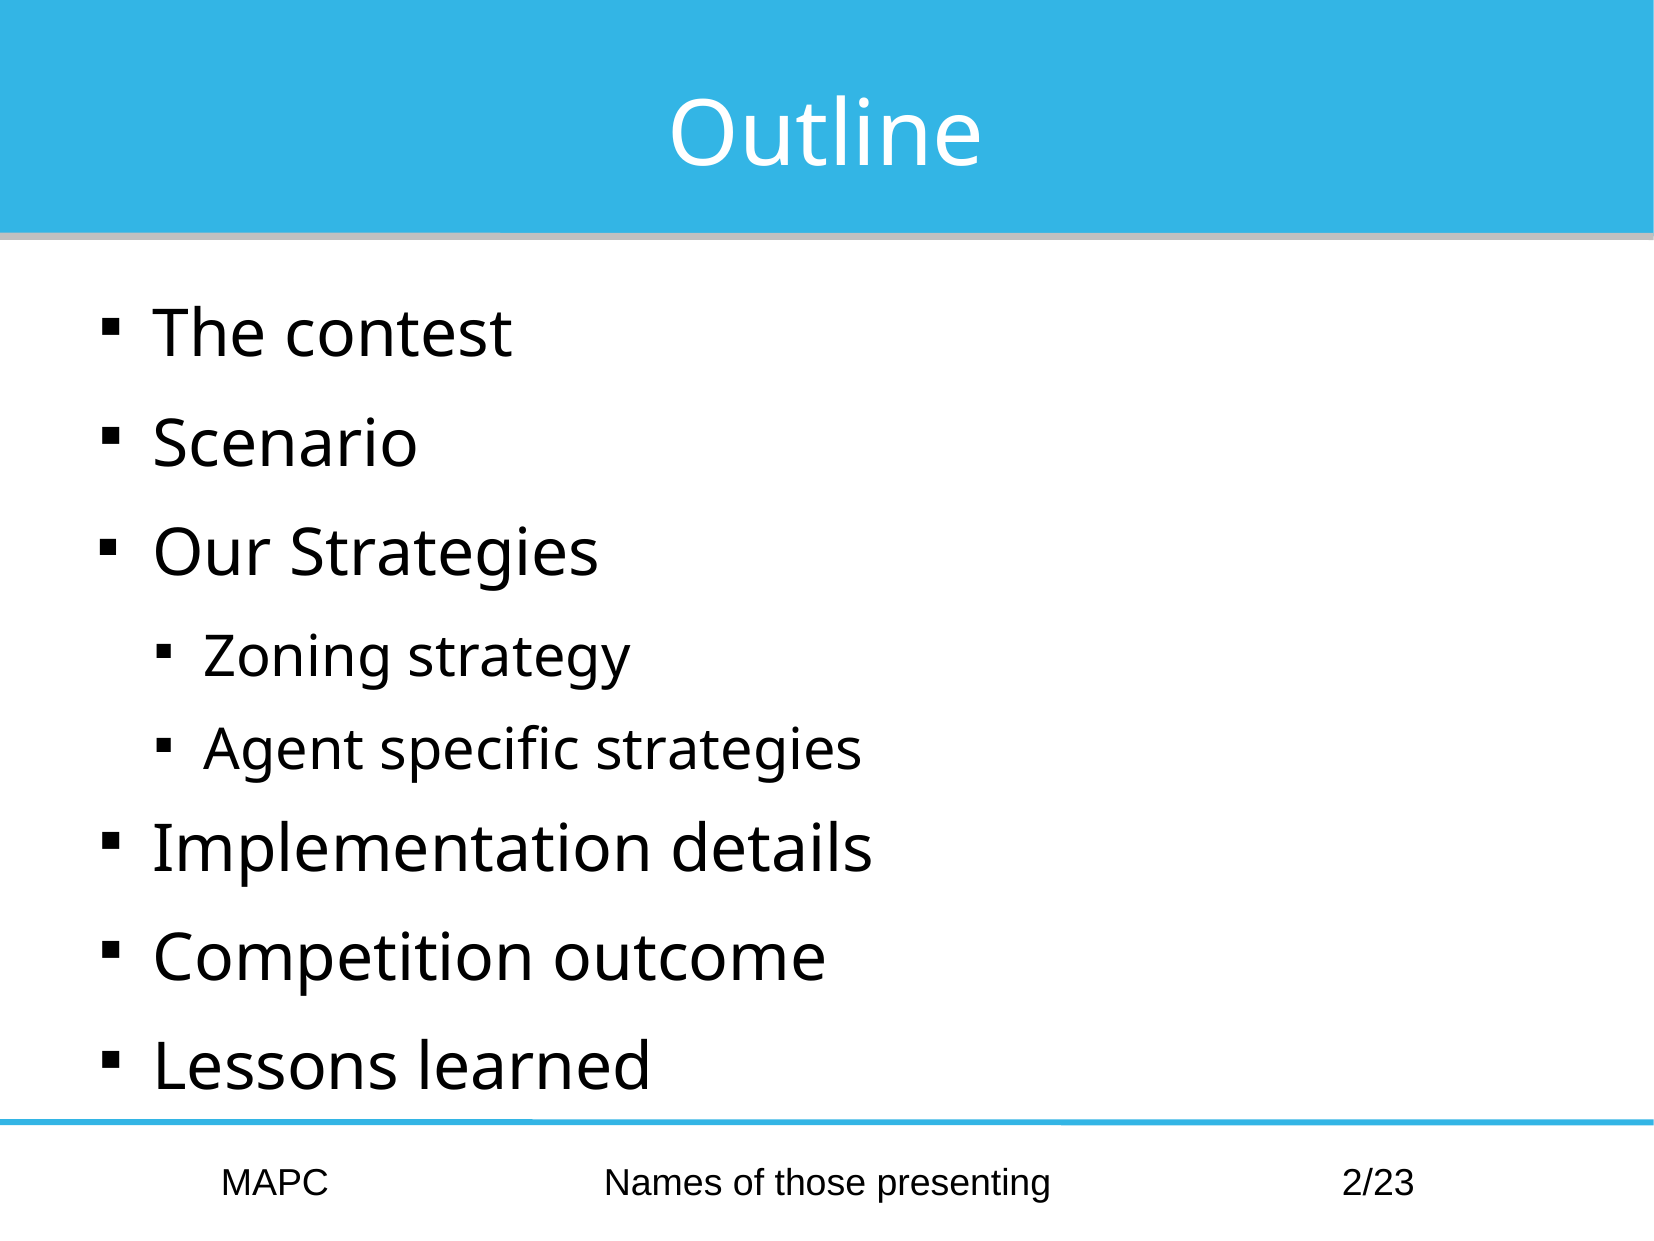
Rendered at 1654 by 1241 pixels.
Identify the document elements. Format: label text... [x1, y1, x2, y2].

title Outline [82, 49, 1571, 207]
list The contest Scenario Our Strategies Zoning strategy Agent specific strategies Implementation details Competition outcome Lessons learned [82, 290, 1571, 1109]
